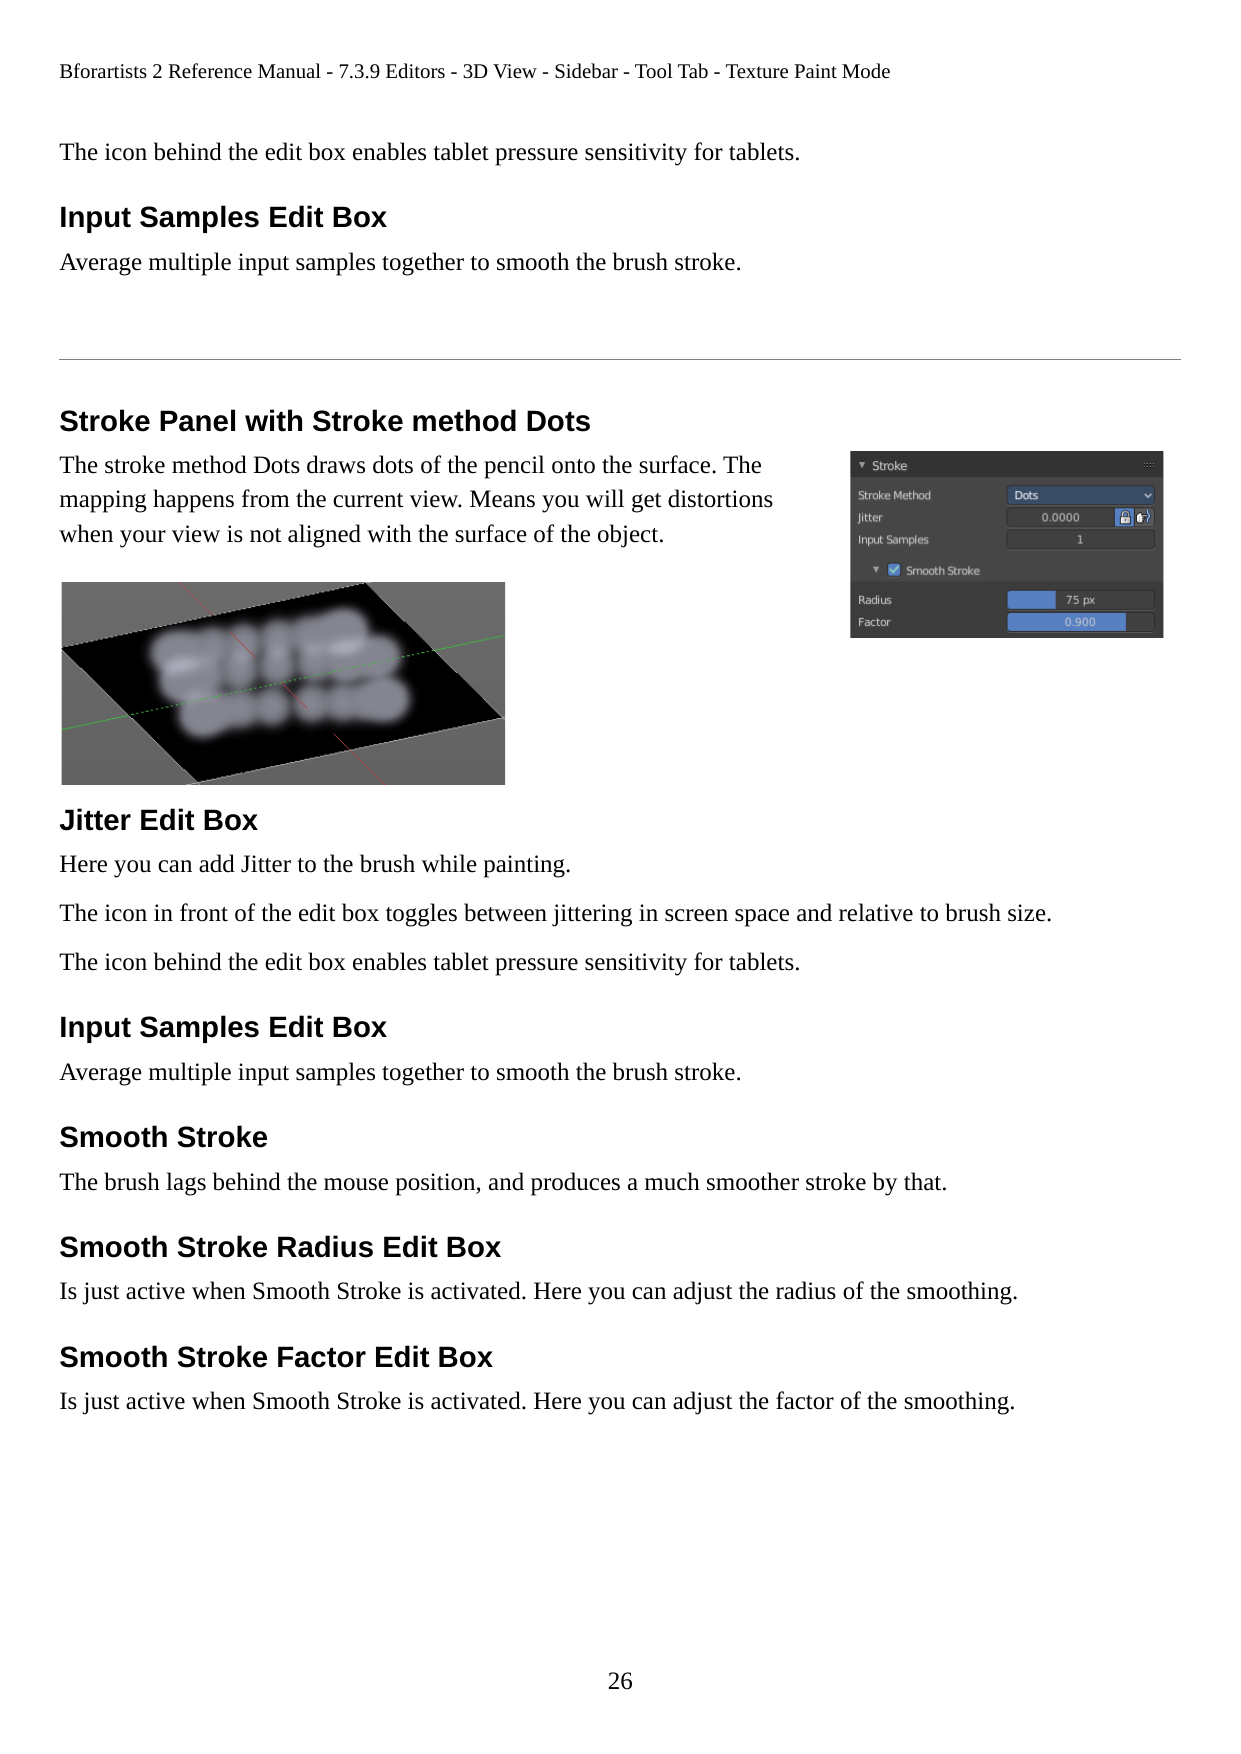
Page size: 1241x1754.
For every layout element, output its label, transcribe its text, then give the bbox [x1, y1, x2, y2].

text The icon behind the edit box enables tablet pressure sensitivity for tablets. [59, 137, 1181, 165]
picture [850, 451, 1164, 638]
text The icon in front of the edit box toggles between jittering in screen space and relative to brush size. [59, 898, 1181, 926]
subtitle Smooth Stroke Factor Edit Box [59, 1340, 1181, 1374]
subtitle Input Samples Edit Box [59, 1010, 1181, 1044]
subtitle Input Samples Edit Box [59, 200, 1181, 234]
text Is just active when Smooth Stroke is activated. Here you can adjust the factor of the smoothing. [59, 1386, 1181, 1415]
subtitle Jitter Edit Box [59, 785, 1181, 836]
picture [61, 582, 506, 785]
subtitle Smooth Stroke Radius Edit Box [59, 1230, 1181, 1264]
text Average multiple input samples together to smooth the brush stroke. [59, 247, 1181, 275]
subtitle Smooth Stroke [59, 1120, 1181, 1154]
text Average multiple input samples together to smooth the brush stroke. [59, 1057, 1181, 1085]
subtitle Stroke Panel with Stroke method Dots [59, 403, 1181, 437]
text Is just active when Smooth Stroke is activated. Here you can adjust the radius of the smoothing. [59, 1276, 1181, 1305]
text The brush lags behind the mouse position, and produces a much smoother stroke by that. [59, 1167, 1181, 1195]
text The stroke method Dots draws dots of the pencil onto the surface. The mapping happens from the current view. Means you will get distortions when your view is not aligned with the surface of the object. [59, 450, 1181, 547]
text The icon behind the edit box enables tablet pressure sensitivity for tablets. [59, 947, 1181, 976]
text Here you can add Jitter to the brush while painting. [59, 849, 1181, 877]
